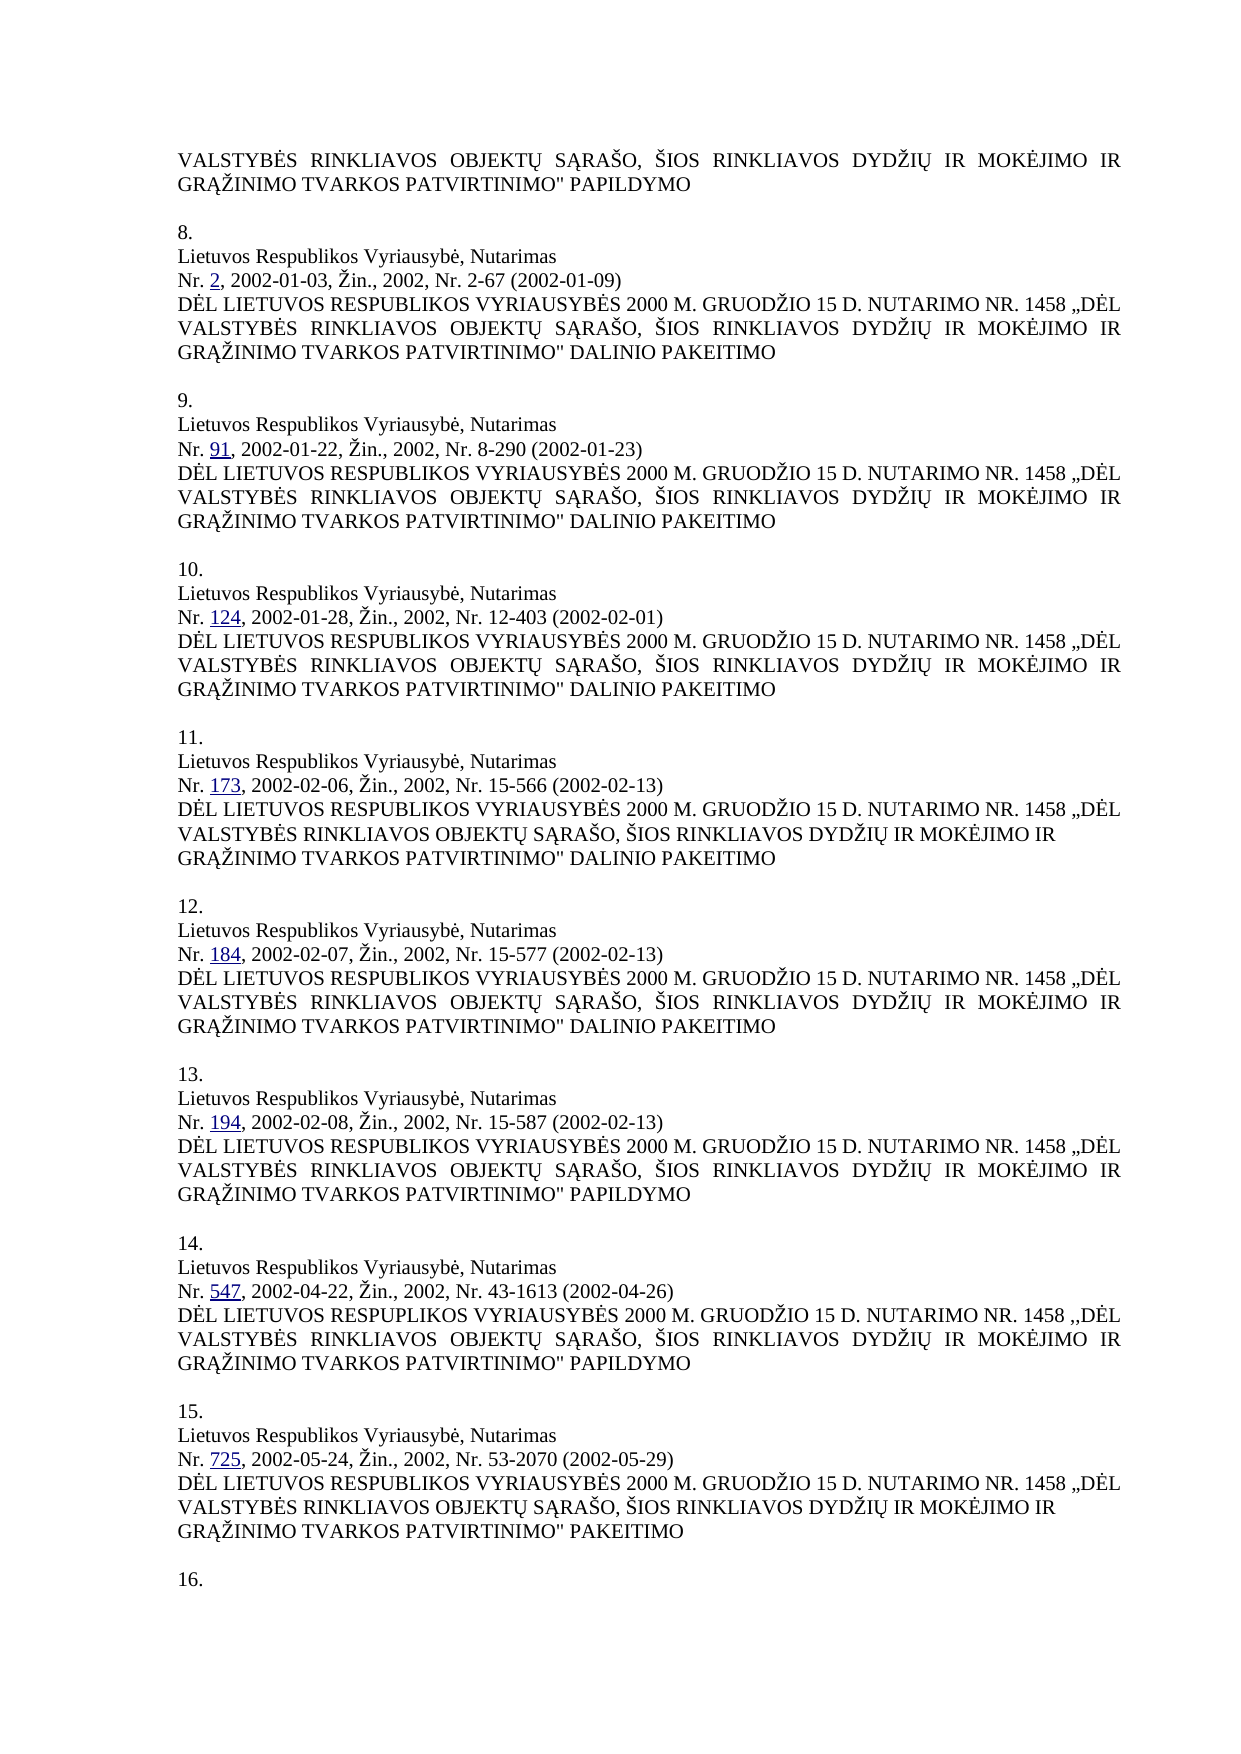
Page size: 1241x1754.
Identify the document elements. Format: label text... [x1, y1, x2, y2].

text Lietuvos Respublikos Vyriausybė, Nutarimas [177, 1086, 1122, 1110]
text DĖL LIETUVOS RESPUPLIKOS VYRIAUSYBĖS 2000 M. GRUODŽIO 15 D. NUTARIMO NR. 1458 ,,DĖL VALSTYBĖS RINKLIAVOS OBJEKTŲ SĄRAŠO, ŠIOS RINKLIAVOS DYDŽIŲ IR MOKĖJIMO IR GRĄŽINIMO TVARKOS PATVIRTINIMO" PAPILDYMO [177, 1303, 1122, 1375]
text DĖL LIETUVOS RESPUBLIKOS VYRIAUSYBĖS 2000 M. GRUODŽIO 15 D. NUTARIMO NR. 1458 „DĖL VALSTYBĖS RINKLIAVOS OBJEKTŲ SĄRAŠO, ŠIOS RINKLIAVOS DYDŽIŲ IR MOKĖJIMO IR GRĄŽINIMO TVARKOS PATVIRTINIMO" DALINIO PAKEITIMO [177, 797, 1122, 869]
text 8. [177, 220, 1122, 244]
text Nr. 91, 2002-01-22, Žin., 2002, Nr. 8-290 (2002-01-23) [177, 436, 1122, 461]
text Lietuvos Respublikos Vyriausybė, Nutarimas [177, 244, 1122, 268]
text Lietuvos Respublikos Vyriausybė, Nutarimas [177, 1423, 1122, 1447]
text DĖL LIETUVOS RESPUBLIKOS VYRIAUSYBĖS 2000 M. GRUODŽIO 15 D. NUTARIMO NR. 1458 „DĖL VALSTYBĖS RINKLIAVOS OBJEKTŲ SĄRAŠO, ŠIOS RINKLIAVOS DYDŽIŲ IR MOKĖJIMO IR GRĄŽINIMO TVARKOS PATVIRTINIMO" DALINIO PAKEITIMO [177, 629, 1122, 701]
text Nr. 547, 2002-04-22, Žin., 2002, Nr. 43-1613 (2002-04-26) [177, 1279, 1122, 1303]
text VALSTYBĖS RINKLIAVOS OBJEKTŲ SĄRAŠO, ŠIOS RINKLIAVOS DYDŽIŲ IR MOKĖJIMO IR GRĄŽINIMO TVARKOS PATVIRTINIMO" PAPILDYMO [177, 148, 1122, 196]
text 16. [177, 1567, 1122, 1591]
text Lietuvos Respublikos Vyriausybė, Nutarimas [177, 918, 1122, 942]
text Lietuvos Respublikos Vyriausybė, Nutarimas [177, 1254, 1122, 1279]
text Nr. 173, 2002-02-06, Žin., 2002, Nr. 15-566 (2002-02-13) [177, 773, 1122, 797]
text 14. [177, 1231, 1122, 1254]
text 11. [177, 725, 1122, 749]
text DĖL LIETUVOS RESPUBLIKOS VYRIAUSYBĖS 2000 M. GRUODŽIO 15 D. NUTARIMO NR. 1458 „DĖL VALSTYBĖS RINKLIAVOS OBJEKTŲ SĄRAŠO, ŠIOS RINKLIAVOS DYDŽIŲ IR MOKĖJIMO IR GRĄŽINIMO TVARKOS PATVIRTINIMO" PAKEITIMO [177, 1471, 1122, 1543]
text 9. [177, 388, 1122, 412]
text DĖL LIETUVOS RESPUBLIKOS VYRIAUSYBĖS 2000 M. GRUODŽIO 15 D. NUTARIMO NR. 1458 „DĖL VALSTYBĖS RINKLIAVOS OBJEKTŲ SĄRAŠO, ŠIOS RINKLIAVOS DYDŽIŲ IR MOKĖJIMO IR GRĄŽINIMO TVARKOS PATVIRTINIMO" DALINIO PAKEITIMO [177, 966, 1122, 1038]
text Lietuvos Respublikos Vyriausybė, Nutarimas [177, 412, 1122, 436]
text Nr. 2, 2002-01-03, Žin., 2002, Nr. 2-67 (2002-01-09) [177, 268, 1122, 292]
text Nr. 184, 2002-02-07, Žin., 2002, Nr. 15-577 (2002-02-13) [177, 942, 1122, 966]
text Nr. 725, 2002-05-24, Žin., 2002, Nr. 53-2070 (2002-05-29) [177, 1447, 1122, 1471]
text Lietuvos Respublikos Vyriausybė, Nutarimas [177, 581, 1122, 605]
text 12. [177, 894, 1122, 918]
text DĖL LIETUVOS RESPUBLIKOS VYRIAUSYBĖS 2000 M. GRUODŽIO 15 D. NUTARIMO NR. 1458 „DĖL VALSTYBĖS RINKLIAVOS OBJEKTŲ SĄRAŠO, ŠIOS RINKLIAVOS DYDŽIŲ IR MOKĖJIMO IR GRĄŽINIMO TVARKOS PATVIRTINIMO" DALINIO PAKEITIMO [177, 292, 1122, 364]
text 15. [177, 1399, 1122, 1423]
text 10. [177, 557, 1122, 581]
text Nr. 194, 2002-02-08, Žin., 2002, Nr. 15-587 (2002-02-13) [177, 1110, 1122, 1134]
text Nr. 124, 2002-01-28, Žin., 2002, Nr. 12-403 (2002-02-01) [177, 605, 1122, 629]
text Lietuvos Respublikos Vyriausybė, Nutarimas [177, 749, 1122, 773]
text DĖL LIETUVOS RESPUBLIKOS VYRIAUSYBĖS 2000 M. GRUODŽIO 15 D. NUTARIMO NR. 1458 „DĖL VALSTYBĖS RINKLIAVOS OBJEKTŲ SĄRAŠO, ŠIOS RINKLIAVOS DYDŽIŲ IR MOKĖJIMO IR GRĄŽINIMO TVARKOS PATVIRTINIMO" PAPILDYMO [177, 1134, 1122, 1206]
text DĖL LIETUVOS RESPUBLIKOS VYRIAUSYBĖS 2000 M. GRUODŽIO 15 D. NUTARIMO NR. 1458 „DĖL VALSTYBĖS RINKLIAVOS OBJEKTŲ SĄRAŠO, ŠIOS RINKLIAVOS DYDŽIŲ IR MOKĖJIMO IR GRĄŽINIMO TVARKOS PATVIRTINIMO" DALINIO PAKEITIMO [177, 461, 1122, 533]
text 13. [177, 1062, 1122, 1086]
